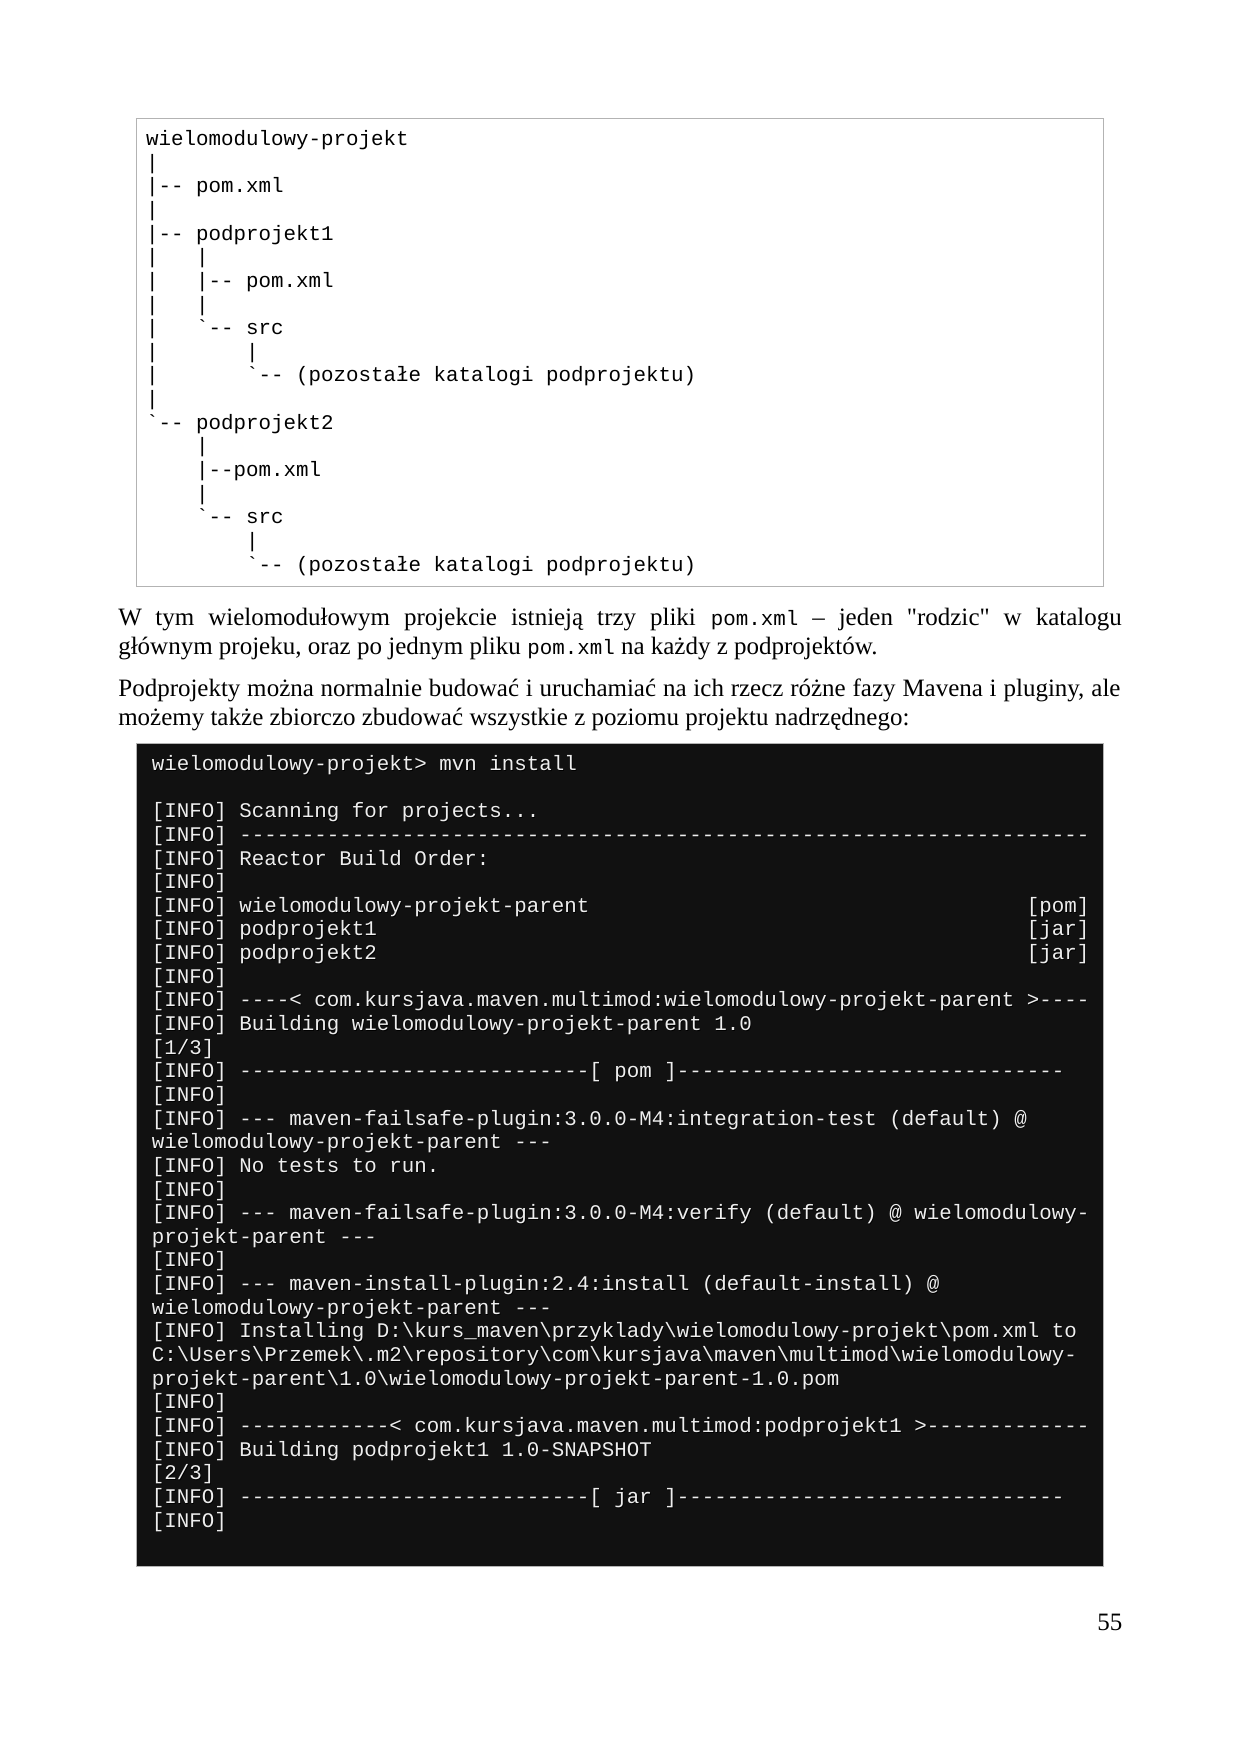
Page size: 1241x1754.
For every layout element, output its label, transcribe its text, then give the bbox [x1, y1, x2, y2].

text [INFO] [137, 1500, 1103, 1523]
text [INFO] ----< com.kursjava.maven.multimod:wielomodulowy-projekt-parent >---- [137, 979, 1103, 1003]
text [INFO] podprojekt2 [jar] [137, 932, 1103, 956]
text | | [137, 236, 1103, 260]
text | |-- pom.xml [137, 260, 1103, 284]
text | `-- (pozostałe katalogi podprojektu) [137, 354, 1103, 378]
text | [137, 378, 1103, 402]
text [INFO] Building wielomodulowy-projekt-parent 1.0 [1/3] [137, 1003, 1103, 1050]
text [INFO] Installing D:\kurs_maven\przyklady\wielomodulowy-projekt\pom.xml to C:\Users\Przemek\.m2\repository\com\kursjava\maven\multimod\wielomodulowy-projekt-parent\1.0\wielomodulowy-projekt-parent-1.0.pom [137, 1311, 1103, 1381]
text [INFO] ------------< com.kursjava.maven.multimod:podprojekt1 >------------- [137, 1405, 1103, 1429]
text [INFO] [137, 1169, 1103, 1192]
text `-- podprojekt2 [137, 402, 1103, 426]
text [INFO] Scanning for projects... [137, 790, 1103, 814]
text [INFO] ----------------------------[ pom ]------------------------------- [137, 1050, 1103, 1074]
text [INFO] --- maven-failsafe-plugin:3.0.0-M4:integration-test (default) @ wielomodulowy-projekt-parent --- [137, 1098, 1103, 1145]
text Podprojekty można normalnie budować i uruchamiać na ich rzecz różne fazy Mavena i pluginy, ale możemy także zbiorczo zbudować wszystkie z poziomu projektu nadrzędnego: [118, 673, 1122, 731]
text `-- (pozostałe katalogi podprojektu) [137, 544, 1103, 586]
text [INFO] Building podprojekt1 1.0-SNAPSHOT [2/3] [137, 1429, 1103, 1476]
text [INFO] No tests to run. [137, 1145, 1103, 1169]
text | [137, 473, 1103, 496]
text [INFO] [137, 861, 1103, 885]
text `-- src [137, 496, 1103, 520]
text | [137, 142, 1103, 165]
text [INFO] [137, 1381, 1103, 1405]
text [INFO] wielomodulowy-projekt-parent [pom] [137, 885, 1103, 908]
text [INFO] --- maven-failsafe-plugin:3.0.0-M4:verify (default) @ wielomodulowy-projekt-parent --- [137, 1192, 1103, 1239]
text [INFO] [137, 956, 1103, 979]
text |-- pom.xml [137, 165, 1103, 189]
text W tym wielomodułowym projekcie istnieją trzy pliki pom.xml – jeden "rodzic" w katalogu głównym projeku, oraz po jednym pliku pom.xml na każdy z podprojektów. [118, 602, 1122, 661]
text [INFO] Reactor Build Order: [137, 838, 1103, 861]
text | [137, 189, 1103, 213]
text | `-- src [137, 307, 1103, 331]
text [INFO] ----------------------------[ jar ]------------------------------- [137, 1476, 1103, 1500]
text [INFO] [137, 1074, 1103, 1098]
text | | [137, 331, 1103, 354]
text | [137, 520, 1103, 544]
text [INFO] podprojekt1 [jar] [137, 908, 1103, 932]
text |--pom.xml [137, 449, 1103, 473]
text | [137, 426, 1103, 449]
text wielomodulowy-projekt [137, 119, 1103, 142]
text | | [137, 284, 1103, 307]
text wielomodulowy-projekt> mvn install [137, 744, 1103, 767]
text |-- podprojekt1 [137, 213, 1103, 236]
text [INFO] --- maven-install-plugin:2.4:install (default-install) @ wielomodulowy-projekt-parent --- [137, 1263, 1103, 1311]
text [INFO] -------------------------------------------------------------------- [137, 814, 1103, 838]
text [INFO] [137, 1239, 1103, 1263]
